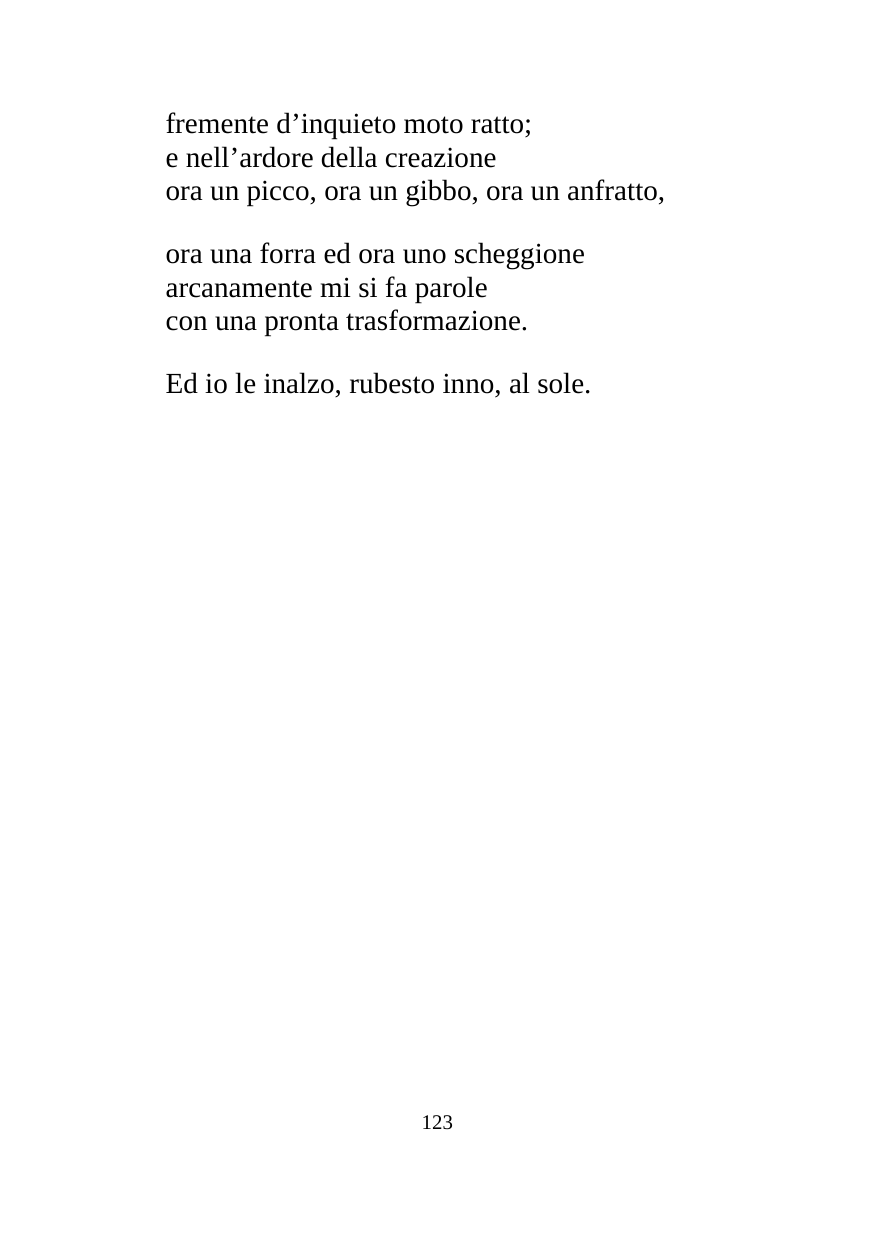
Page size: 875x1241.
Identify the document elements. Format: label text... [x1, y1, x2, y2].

text Ed io le inalzo, rubesto inno, al sole. [165, 366, 768, 400]
text ora una forra ed ora uno scheggione arcanamente mi si fa parole con una pronta trasformazione. [165, 236, 768, 337]
text fremente d’inquieto moto ratto; e nell’ardore della creazione ora un picco, ora un gibbo, ora un anfratto, [165, 106, 768, 207]
